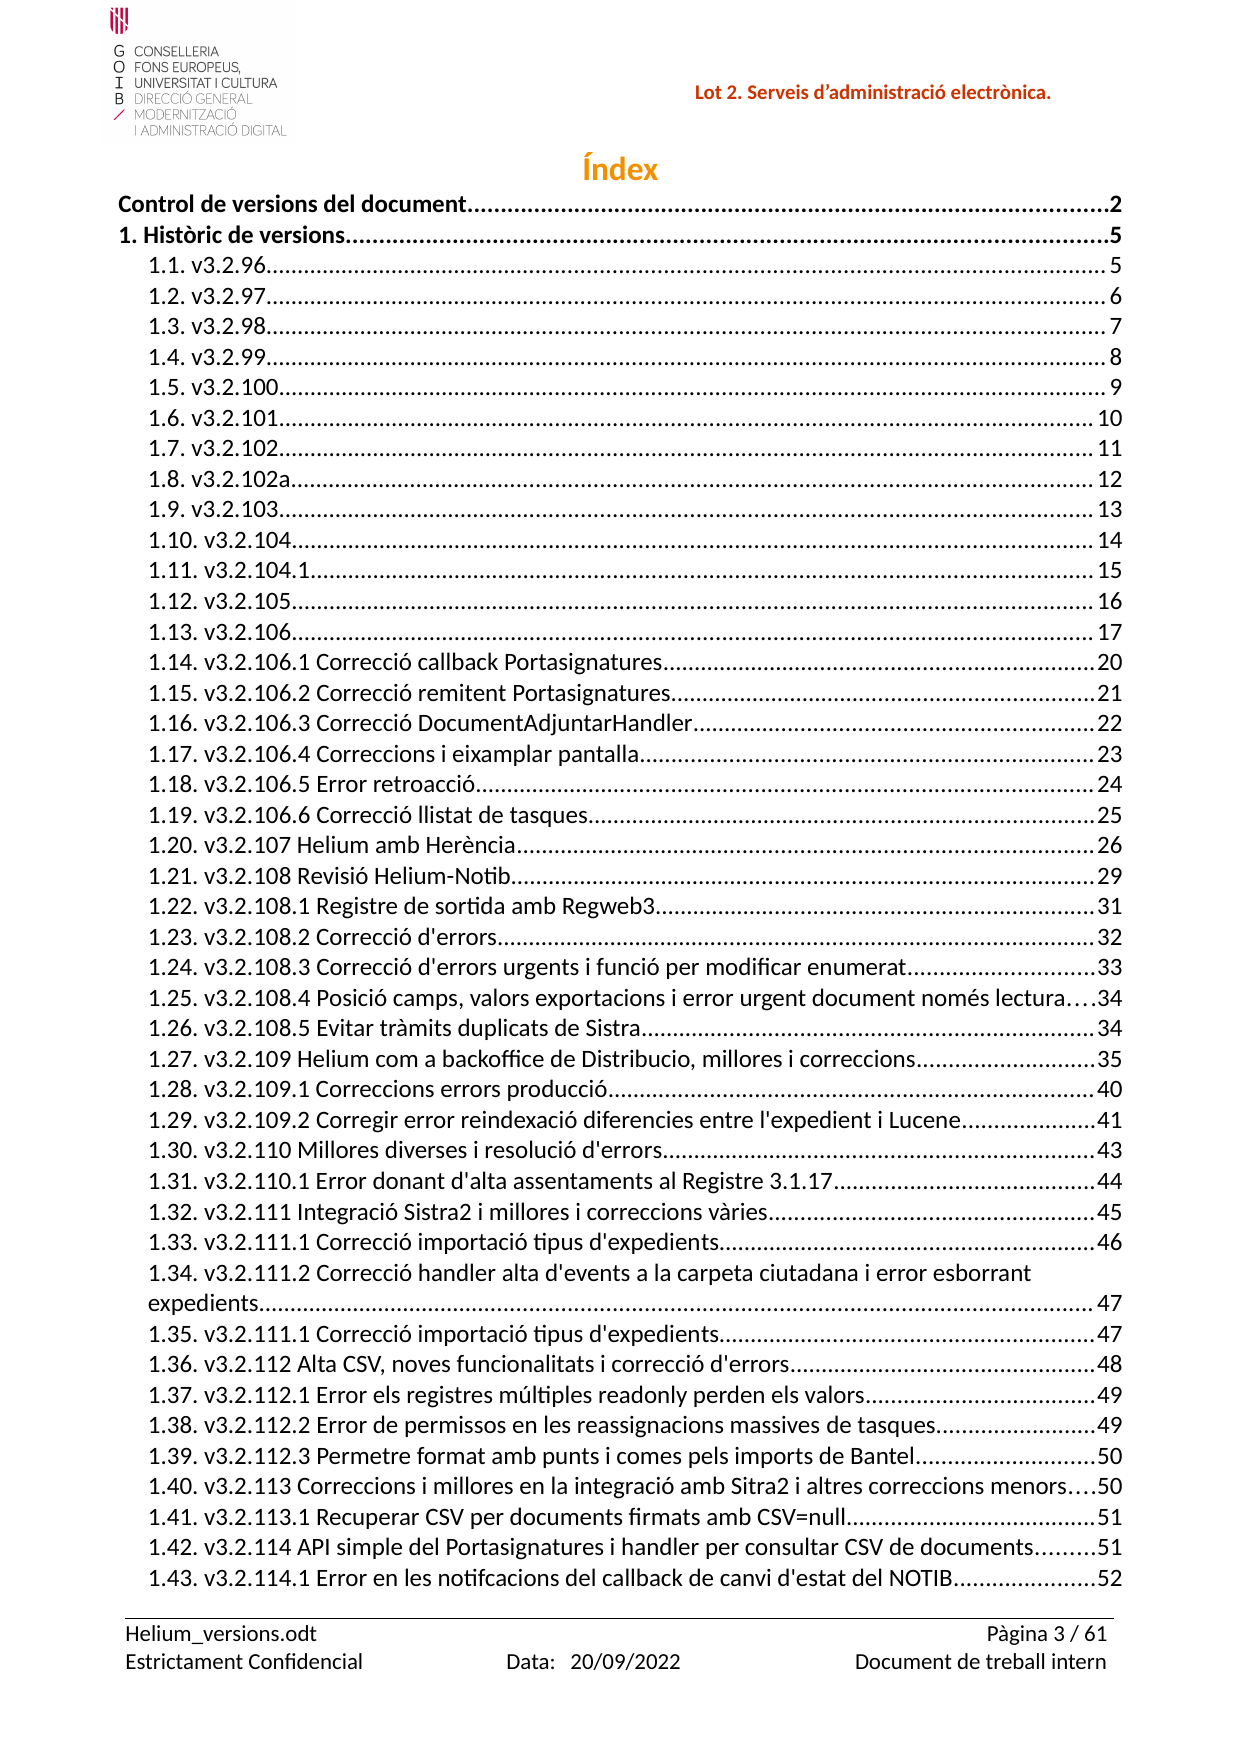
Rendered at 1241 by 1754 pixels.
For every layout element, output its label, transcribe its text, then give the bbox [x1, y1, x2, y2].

text 1.23. v3.2.108.2 Correcció d'errors 32 [148, 921, 1122, 951]
text 1.29. v3.2.109.2 Corregir error reindexació diferencies entre l'expedient i Lucene 41 [148, 1104, 1122, 1134]
text 1.35. v3.2.111.1 Correcció importació tipus d'expedients 47 [148, 1318, 1122, 1348]
text 1.41. v3.2.113.1 Recuperar CSV per documents firmats amb CSV=null 51 [148, 1501, 1122, 1531]
text 1.7. v3.2.102 11 [148, 433, 1122, 463]
text 1.5. v3.2.100 9 [148, 372, 1122, 402]
text 1.1. v3.2.96 5 [148, 249, 1122, 280]
text 1.12. v3.2.105 16 [148, 585, 1122, 616]
text 1.19. v3.2.106.6 Correcció llistat de tasques 25 [148, 799, 1122, 829]
text 1.21. v3.2.108 Revisió Helium-Notib 29 [148, 860, 1122, 890]
text 1.17. v3.2.106.4 Correccions i eixamplar pantalla 23 [148, 738, 1122, 768]
text 1.15. v3.2.106.2 Correcció remitent Portasignatures 21 [148, 677, 1122, 707]
text 1.25. v3.2.108.4 Posició camps, valors exportacions i error urgent document només lectura 34 [148, 982, 1122, 1012]
text 1.27. v3.2.109 Helium com a backoffice de Distribucio, millores i correccions 35 [148, 1043, 1122, 1073]
text 1.36. v3.2.112 Alta CSV, noves funcionalitats i correcció d'errors 48 [148, 1348, 1122, 1379]
text 1.9. v3.2.103 13 [148, 494, 1122, 524]
text 1.24. v3.2.108.3 Correcció d'errors urgents i funció per modificar enumerat 33 [148, 951, 1122, 982]
text 1.42. v3.2.114 API simple del Portasignatures i handler per consultar CSV de documents 51 [148, 1531, 1122, 1562]
text 1.4. v3.2.99 8 [148, 341, 1122, 372]
text 1.39. v3.2.112.3 Permetre format amb punts i comes pels imports de Bantel 50 [148, 1440, 1122, 1470]
text 1.32. v3.2.111 Integració Sistra2 i millores i correccions vàries 45 [148, 1196, 1122, 1226]
text 1.3. v3.2.98 7 [148, 311, 1122, 341]
text 1.33. v3.2.111.1 Correcció importació tipus d'expedients 46 [148, 1226, 1122, 1257]
text 1.8. v3.2.102a 12 [148, 463, 1122, 494]
text 1.16. v3.2.106.3 Correcció DocumentAdjuntarHandler 22 [148, 707, 1122, 738]
text 1.40. v3.2.113 Correccions i millores en la integració amb Sitra2 i altres correccions menors 50 [148, 1470, 1122, 1501]
text 1.13. v3.2.106 17 [148, 616, 1122, 646]
text 1.34. v3.2.111.2 Correcció handler alta d'events a la carpeta ciutadana i error esborrant expedients 47 [148, 1257, 1122, 1318]
text 1.10. v3.2.104 14 [148, 524, 1122, 555]
text 1.30. v3.2.110 Millores diverses i resolució d'errors 43 [148, 1134, 1122, 1165]
text 1.38. v3.2.112.2 Error de permissos en les reassignacions massives de tasques 49 [148, 1409, 1122, 1440]
text Índex [118, 148, 1122, 188]
text Control de versions del document 2 [118, 188, 1122, 219]
text 1.31. v3.2.110.1 Error donant d'alta assentaments al Registre 3.1.17 44 [148, 1165, 1122, 1196]
text 1.43. v3.2.114.1 Error en les notifcacions del callback de canvi d'estat del NOTIB 52 [148, 1562, 1122, 1592]
text 1.28. v3.2.109.1 Correccions errors producció 40 [148, 1073, 1122, 1104]
text 1.18. v3.2.106.5 Error retroacció 24 [148, 768, 1122, 799]
text 1.2. v3.2.97 6 [148, 280, 1122, 311]
text 1.22. v3.2.108.1 Registre de sortida amb Regweb3 31 [148, 890, 1122, 921]
text 1.11. v3.2.104.1 15 [148, 555, 1122, 585]
text 1.26. v3.2.108.5 Evitar tràmits duplicats de Sistra 34 [148, 1012, 1122, 1043]
text 1.14. v3.2.106.1 Correcció callback Portasignatures 20 [148, 646, 1122, 677]
text 1.6. v3.2.101 10 [148, 402, 1122, 433]
text 1. Històric de versions 5 [118, 219, 1122, 249]
picture [100, 0, 297, 144]
text 1.37. v3.2.112.1 Error els registres múltiples readonly perden els valors 49 [148, 1379, 1122, 1409]
text 1.20. v3.2.107 Helium amb Herència 26 [148, 829, 1122, 860]
